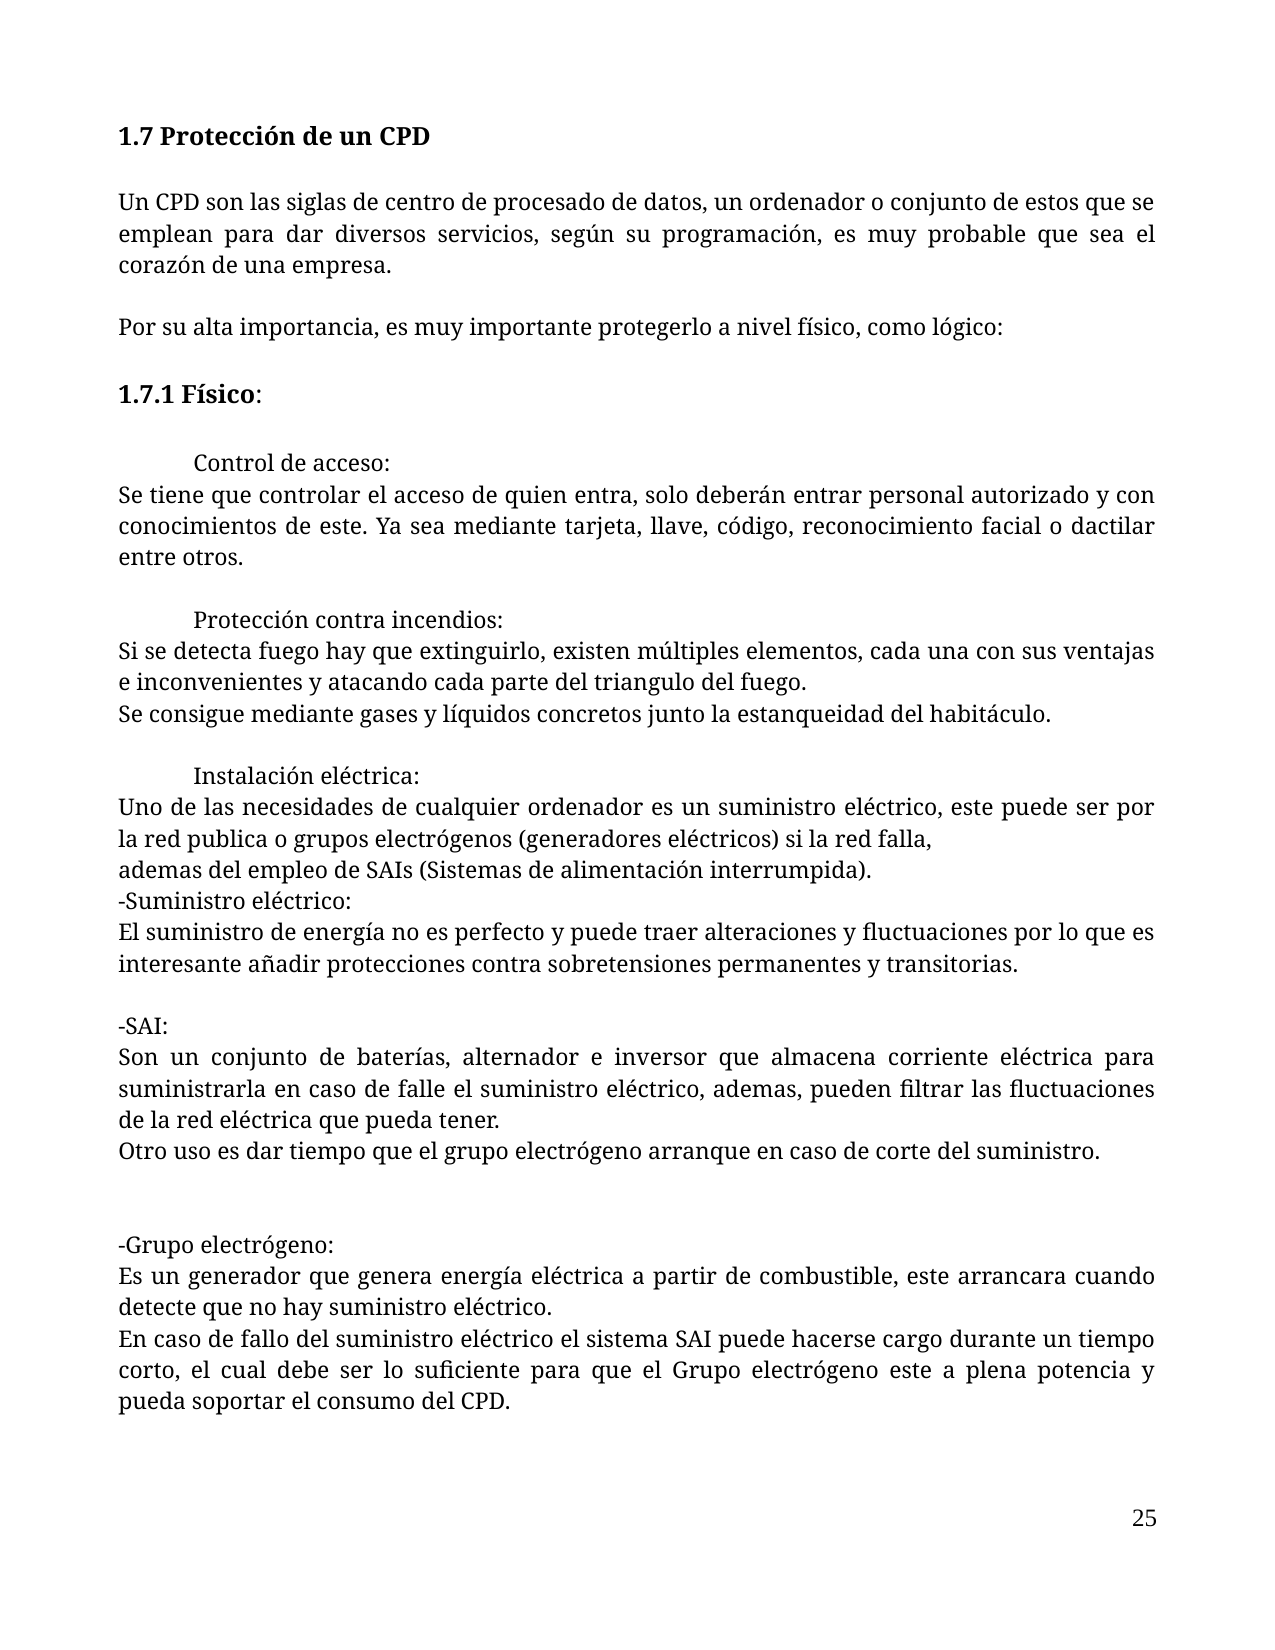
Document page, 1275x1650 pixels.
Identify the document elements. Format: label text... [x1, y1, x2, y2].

text Protección contra incendios: [118, 604, 1157, 635]
text 1.7 Protección de un CPD [118, 118, 1157, 152]
text En caso de fallo del suministro eléctrico el sistema SAI puede hacerse cargo durante un tiempo corto, el cual debe ser lo suficiente para que el Grupo electrógeno este a plena potencia y pueda soportar el consumo del CPD. [118, 1322, 1157, 1416]
text -SAI: [118, 1010, 1157, 1041]
text El suministro de energía no es perfecto y puede traer alteraciones y fluctuaciones por lo que es interesante añadir protecciones contra sobretensiones permanentes y transitorias. [118, 916, 1157, 979]
text Control de acceso: [118, 445, 1157, 479]
text -Grupo electrógeno: [118, 1229, 1157, 1260]
text Uno de las necesidades de cualquier ordenador es un suministro eléctrico, este puede ser por la red publica o grupos electrógenos (generadores eléctricos) si la red falla, [118, 791, 1157, 854]
text Instalación eléctrica: [118, 760, 1157, 791]
text Es un generador que genera energía eléctrica a partir de combustible, este arrancara cuando detecte que no hay suministro eléctrico. [118, 1260, 1157, 1322]
text Si se detecta fuego hay que extinguirlo, existen múltiples elementos, cada una con sus ventajas e inconvenientes y atacando cada parte del triangulo del fuego. [118, 635, 1157, 697]
text Otro uso es dar tiempo que el grupo electrógeno arranque en caso de corte del suministro. [118, 1135, 1157, 1166]
text -Suministro eléctrico: [118, 885, 1157, 916]
text ademas del empleo de SAIs (Sistemas de alimentación interrumpida). [118, 854, 1157, 885]
text Por su alta importancia, es muy importante protegerlo a nivel físico, como lógico: [118, 311, 1157, 342]
text Se tiene que controlar el acceso de quien entra, solo deberán entrar personal autorizado y con conocimientos de este. Ya sea mediante tarjeta, llave, código, reconocimiento facial o dactilar entre otros. [118, 479, 1157, 572]
text Son un conjunto de baterías, alternador e inversor que almacena corriente eléctrica para suministrarla en caso de falle el suministro eléctrico, ademas, pueden filtrar las fluctuaciones de la red eléctrica que pueda tener. [118, 1041, 1157, 1135]
text 1.7.1 Físico: [118, 377, 1157, 411]
text Un CPD son las siglas de centro de procesado de datos, un ordenador o conjunto de estos que se emplean para dar diversos servicios, según su programación, es muy probable que sea el corazón de una empresa. [118, 186, 1157, 280]
text Se consigue mediante gases y líquidos concretos junto la estanqueidad del habitáculo. [118, 697, 1157, 729]
